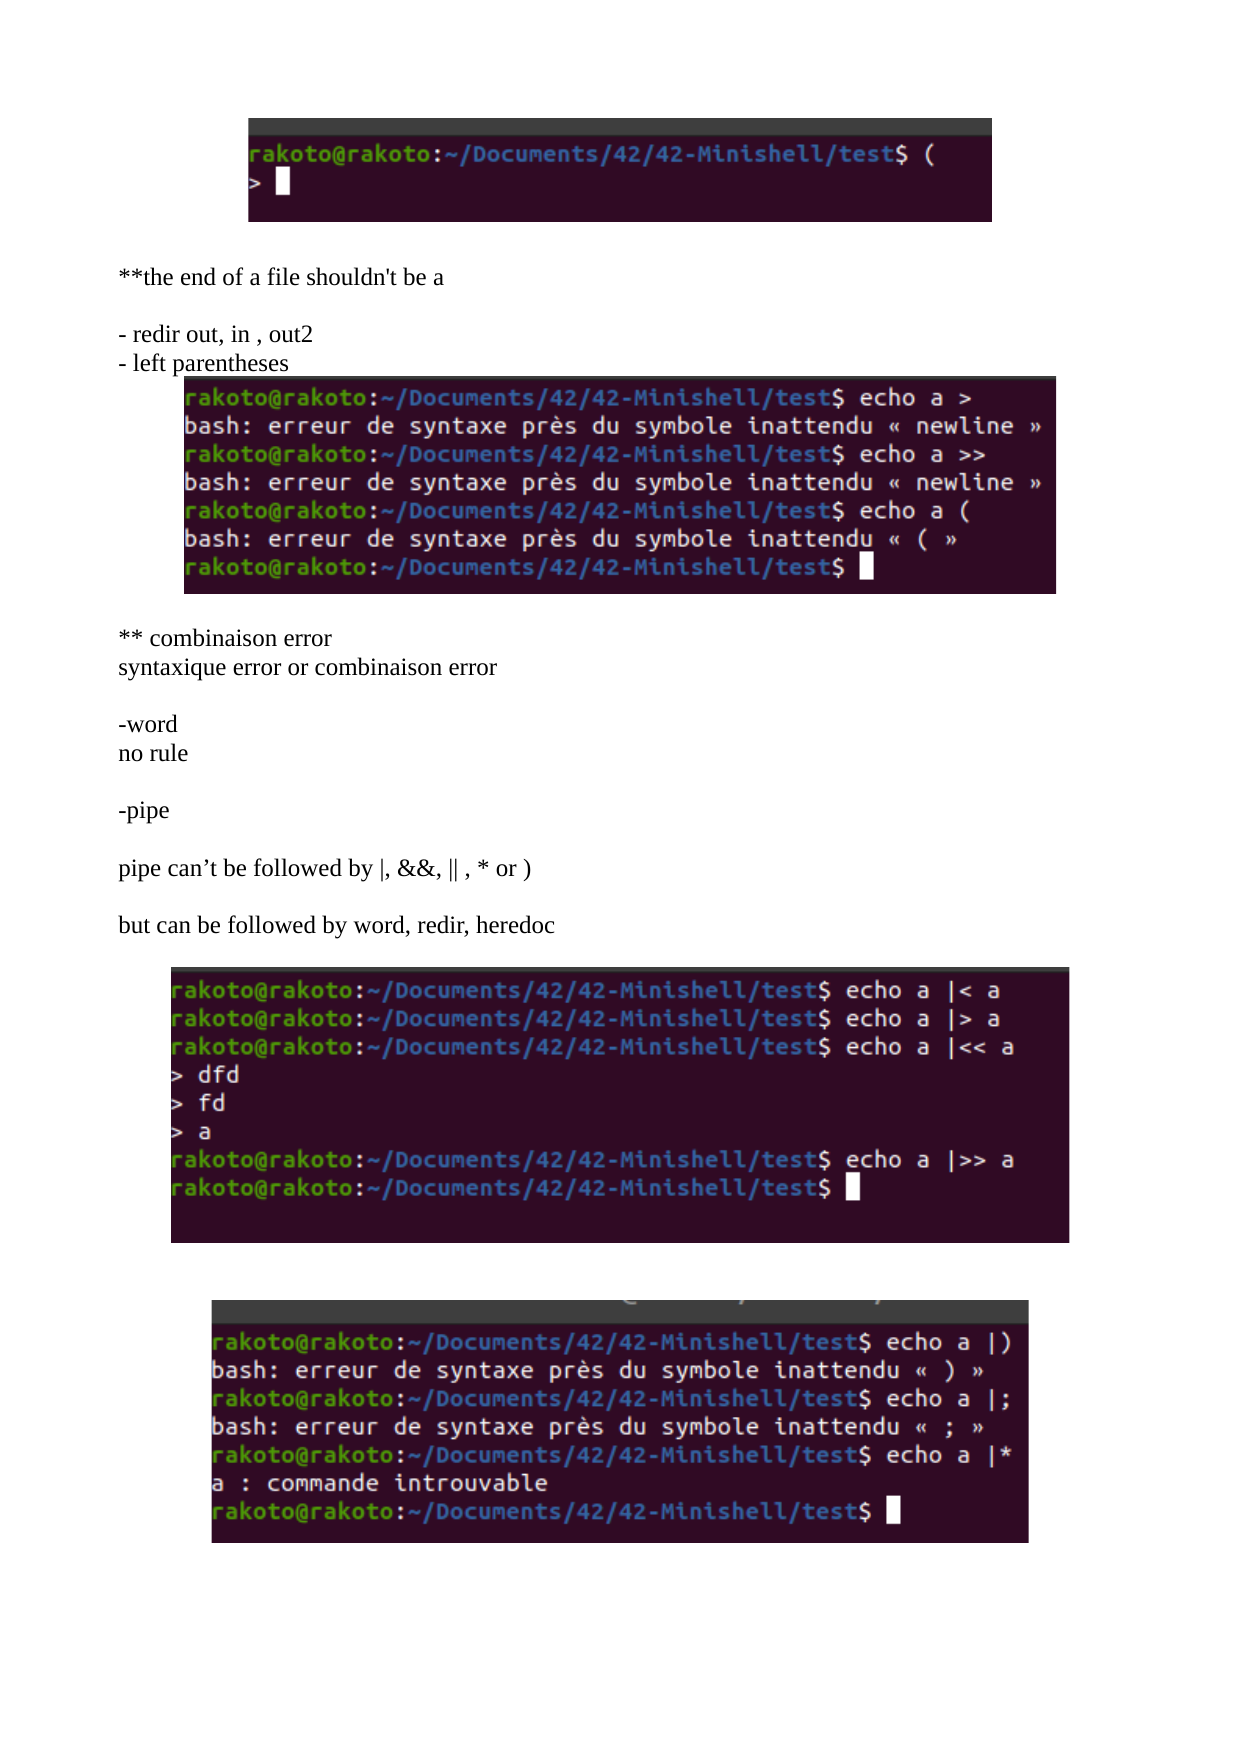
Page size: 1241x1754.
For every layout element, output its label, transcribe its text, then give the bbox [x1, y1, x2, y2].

picture [211, 1300, 1029, 1543]
text - redir out, in , out2 [118, 319, 1122, 348]
picture [184, 376, 1057, 594]
text syntaxique error or combinaison error [118, 652, 1122, 680]
picture [171, 967, 1070, 1243]
text -word [118, 709, 1122, 738]
text pipe can’t be followed by |, &&, || , * or ) [118, 853, 1122, 882]
text **the end of a file shouldn't be a [118, 262, 1122, 291]
picture [248, 118, 992, 222]
text but can be followed by word, redir, heredoc [118, 910, 1122, 939]
text ** combinaison error [118, 623, 1122, 652]
text -pipe [118, 795, 1122, 824]
text - left parentheses [118, 348, 1122, 377]
text no rule [118, 738, 1122, 767]
